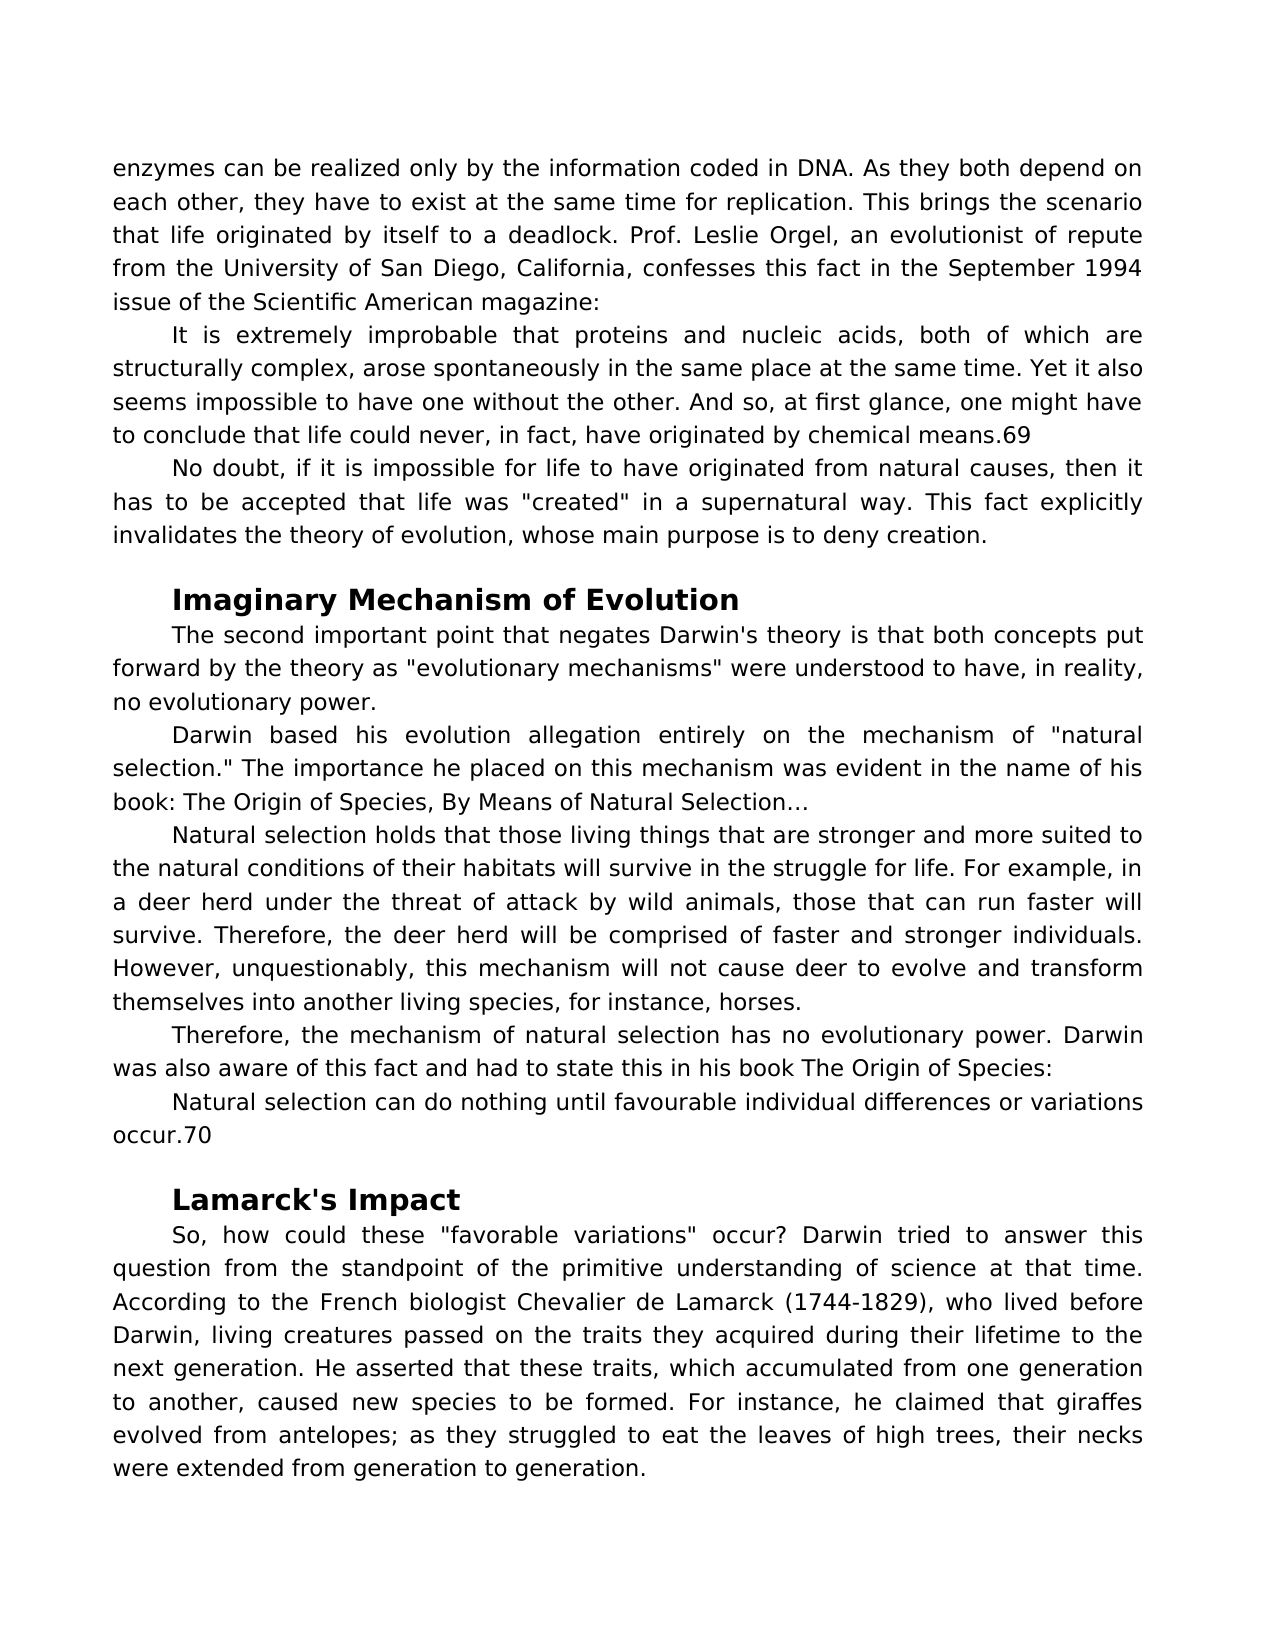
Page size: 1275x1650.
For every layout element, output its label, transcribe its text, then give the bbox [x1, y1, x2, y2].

text Darwin based his evolution allegation entirely on the mechanism of "natural selection." The importance he placed on this mechanism was evident in the name of his book: The Origin of Species, By Means of Natural Selection… [112, 717, 1145, 817]
text Lamarck's Impact [112, 1183, 1145, 1217]
text So, how could these "favorable variations" occur? Darwin tried to answer this question from the standpoint of the primitive understanding of science at that time. According to the French biologist Chevalier de Lamarck (1744-1829), who lived before Darwin, living creatures passed on the traits they acquired during their lifetime to the next generation. He asserted that these traits, which accumulated from one generation to another, caused new species to be formed. For instance, he claimed that giraffes evolved from antelopes; as they struggled to eat the leaves of high trees, their necks were extended from generation to generation. [112, 1217, 1145, 1483]
text The second important point that negates Darwin's theory is that both concepts put forward by the theory as "evolutionary mechanisms" were understood to have, in reality, no evolutionary power. [112, 617, 1145, 717]
text enzymes can be realized only by the information coded in DNA. As they both depend on each other, they have to exist at the same time for replication. This brings the scenario that life originated by itself to a deadlock. Prof. Leslie Orgel, an evolutionist of repute from the University of San Diego, California, confesses this fact in the September 1994 issue of the Scientific American magazine: [112, 150, 1145, 317]
text Therefore, the mechanism of natural selection has no evolutionary power. Darwin was also aware of this fact and had to state this in his book The Origin of Species: [112, 1017, 1145, 1083]
text Natural selection can do nothing until favourable individual differences or variations occur.70 [112, 1083, 1145, 1150]
text No doubt, if it is impossible for life to have originated from natural causes, then it has to be accepted that life was "created" in a supernatural way. This fact explicitly invalidates the theory of evolution, whose main purpose is to deny creation. [112, 450, 1145, 550]
text Imaginary Mechanism of Evolution [112, 583, 1145, 617]
text Natural selection holds that those living things that are stronger and more suited to the natural conditions of their habitats will survive in the struggle for life. For example, in a deer herd under the threat of attack by wild animals, those that can run faster will survive. Therefore, the deer herd will be comprised of faster and stronger individuals. However, unquestionably, this mechanism will not cause deer to evolve and transform themselves into another living species, for instance, horses. [112, 817, 1145, 1017]
text It is extremely improbable that proteins and nucleic acids, both of which are structurally complex, arose spontaneously in the same place at the same time. Yet it also seems impossible to have one without the other. And so, at first glance, one might have to conclude that life could never, in fact, have originated by chemical means.69 [112, 317, 1145, 450]
